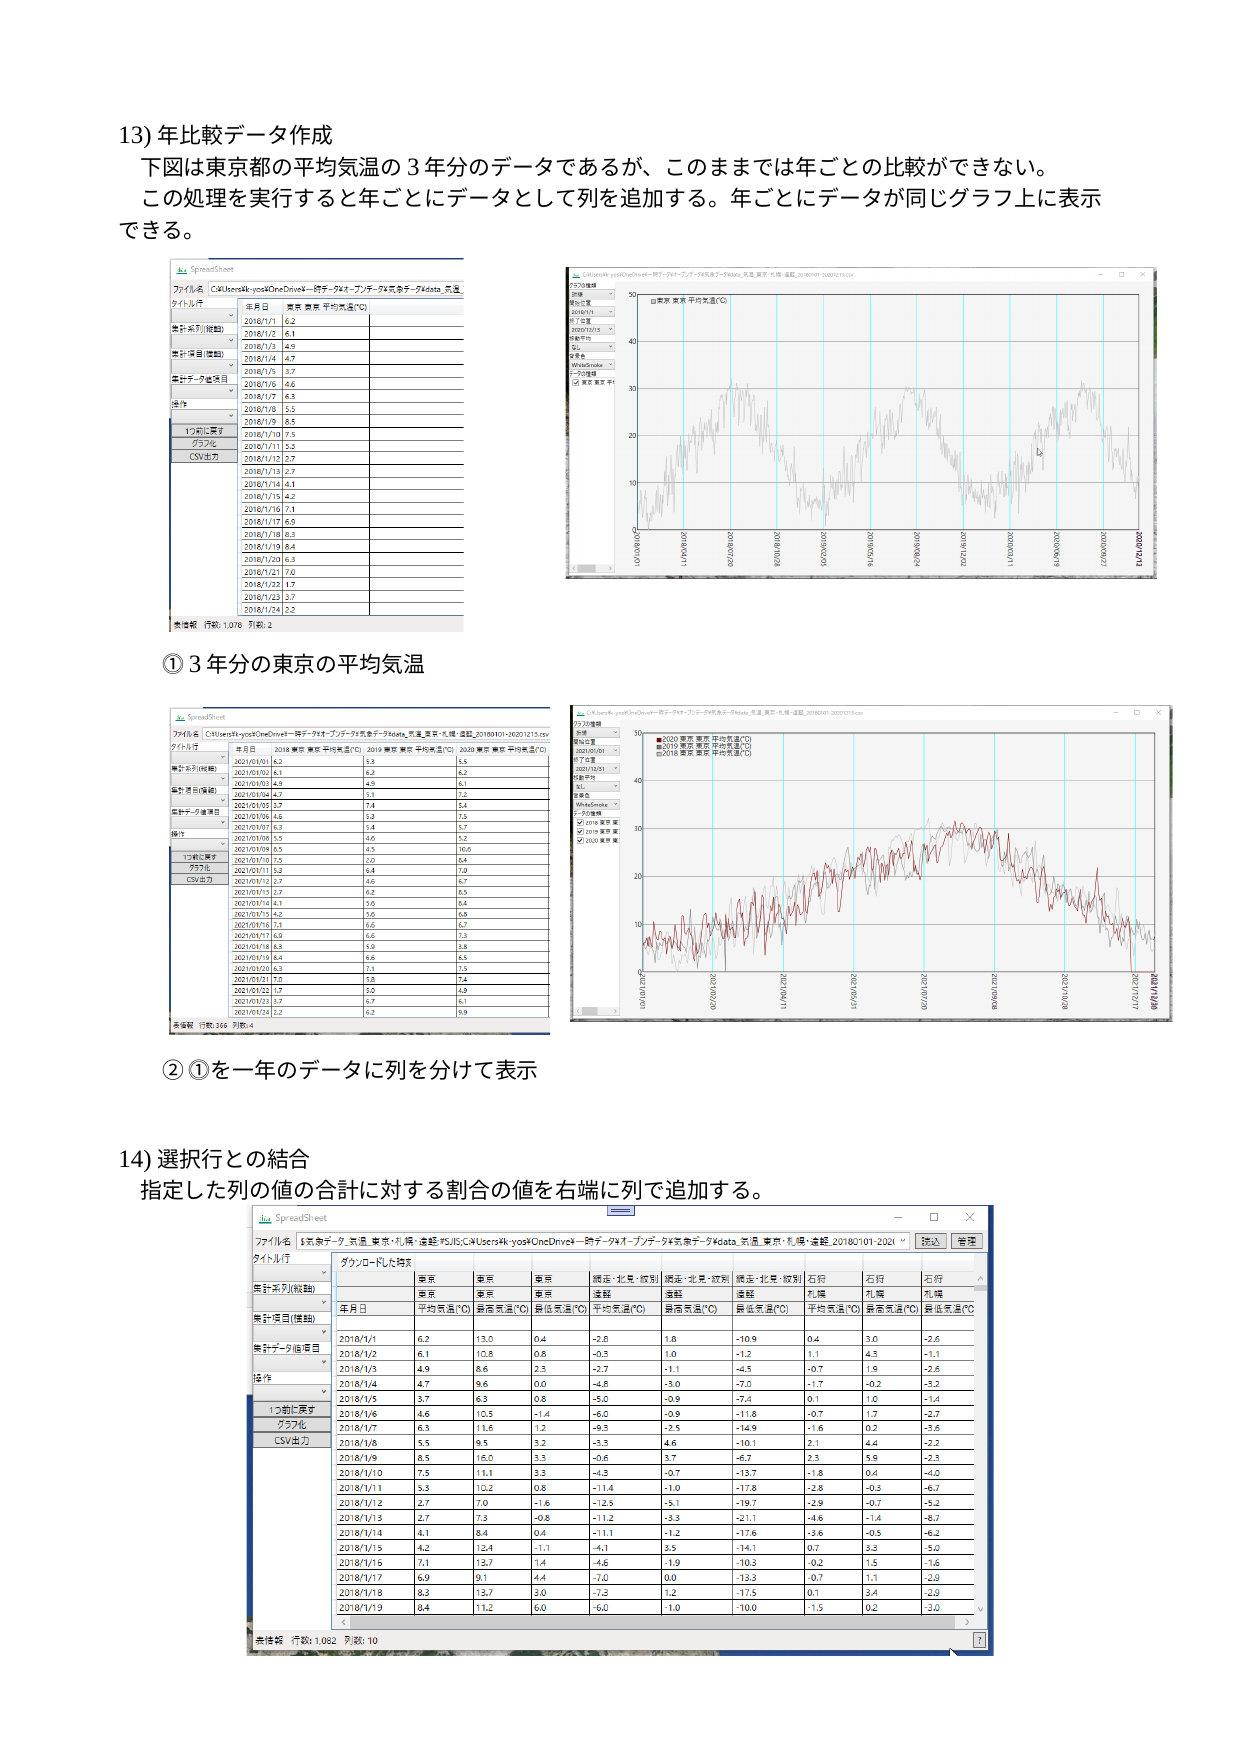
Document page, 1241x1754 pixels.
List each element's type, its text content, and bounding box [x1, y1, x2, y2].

text ⓵ 3年分の東京の平均気温 [118, 647, 1122, 679]
text 下図は東京都の平均気温の3年分のデータであるが、このままでは年ごとの比較ができない。 [118, 150, 1122, 181]
picture [570, 705, 1173, 1022]
text 指定した列の値の合計に対する割合の値を右端に列で追加する。 [118, 1173, 1122, 1205]
picture [169, 707, 550, 1035]
text ② ⓵を一年のデータに列を分けて表示 [118, 1053, 1122, 1084]
picture [565, 267, 1157, 579]
text 13) 年比較データ作成 [118, 118, 1122, 150]
text 14) 選択行との結合 [118, 1142, 1122, 1173]
picture [246, 1205, 994, 1656]
picture [169, 258, 464, 632]
text この処理を実行すると年ごとにデータとして列を追加する。年ごとにデータが同じグラフ上に表示できる。 [118, 181, 1122, 245]
